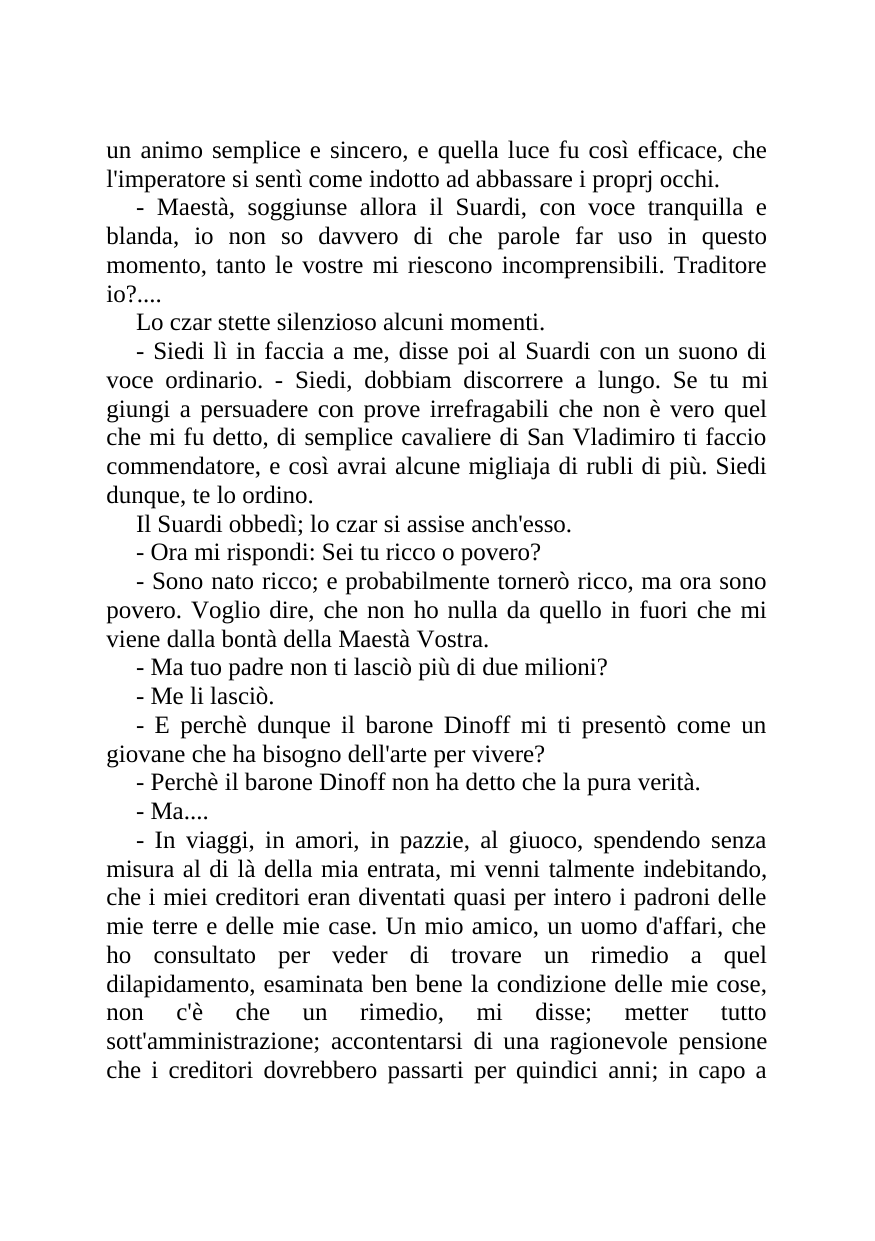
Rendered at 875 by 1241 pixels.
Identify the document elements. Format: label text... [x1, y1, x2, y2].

text - Me li lasciò. [106, 681, 768, 710]
text - Sono nato ricco; e probabilmente tornerò ricco, ma ora sono povero. Voglio dire, che non ho nulla da quello in fuori che mi viene dalla bontà della Maestà Vostra. [106, 566, 768, 652]
text - Ora mi rispondi: Sei tu ricco o povero? [106, 537, 768, 566]
text - Siedi lì in faccia a me, disse poi al Suardi con un suono di voce ordinario. - Siedi, dobbiam discorrere a lungo. Se tu mi giungi a persuadere con prove irrefragabili che non è vero quel che mi fu detto, di semplice cavaliere di San Vladimiro ti faccio commendatore, e così avrai alcune migliaja di rubli di più. Siedi dunque, te lo ordino. [106, 336, 768, 509]
text - Ma tuo padre non ti lasciò più di due milioni? [106, 652, 768, 681]
text - In viaggi, in amori, in pazzie, al giuoco, spendendo senza misura al di là della mia entrata, mi venni talmente indebitando, che i miei creditori eran diventati quasi per intero i padroni delle mie terre e delle mie case. Un mio amico, un uomo d'affari, che ho consultato per veder di trovare un rimedio a quel dilapidamento, esaminata ben bene la condizione delle mie cose, non c'è che un rimedio, mi disse; metter tutto sott'amministrazione; accontentarsi di una ragionevole pensione che i creditori dovrebbero passarti per quindici anni; in capo a [106, 825, 768, 1084]
text Il Suardi obbedì; lo czar si assise anch'esso. [106, 509, 768, 537]
text - Maestà, soggiunse allora il Suardi, con voce tranquilla e blanda, io non so davvero di che parole far uso in questo momento, tanto le vostre mi riescono incomprensibili. Traditore io?.... [106, 192, 768, 307]
text - E perchè dunque il barone Dinoff mi ti presentò come un giovane che ha bisogno dell'arte per vivere? [106, 710, 768, 767]
text - Ma.... [106, 796, 768, 825]
text un animo semplice e sincero, e quella luce fu così efficace, che l'imperatore si sentì come indotto ad abbassare i proprj occhi. [106, 135, 768, 192]
text Lo czar stette silenzioso alcuni momenti. [106, 307, 768, 336]
text - Perchè il barone Dinoff non ha detto che la pura verità. [106, 767, 768, 796]
